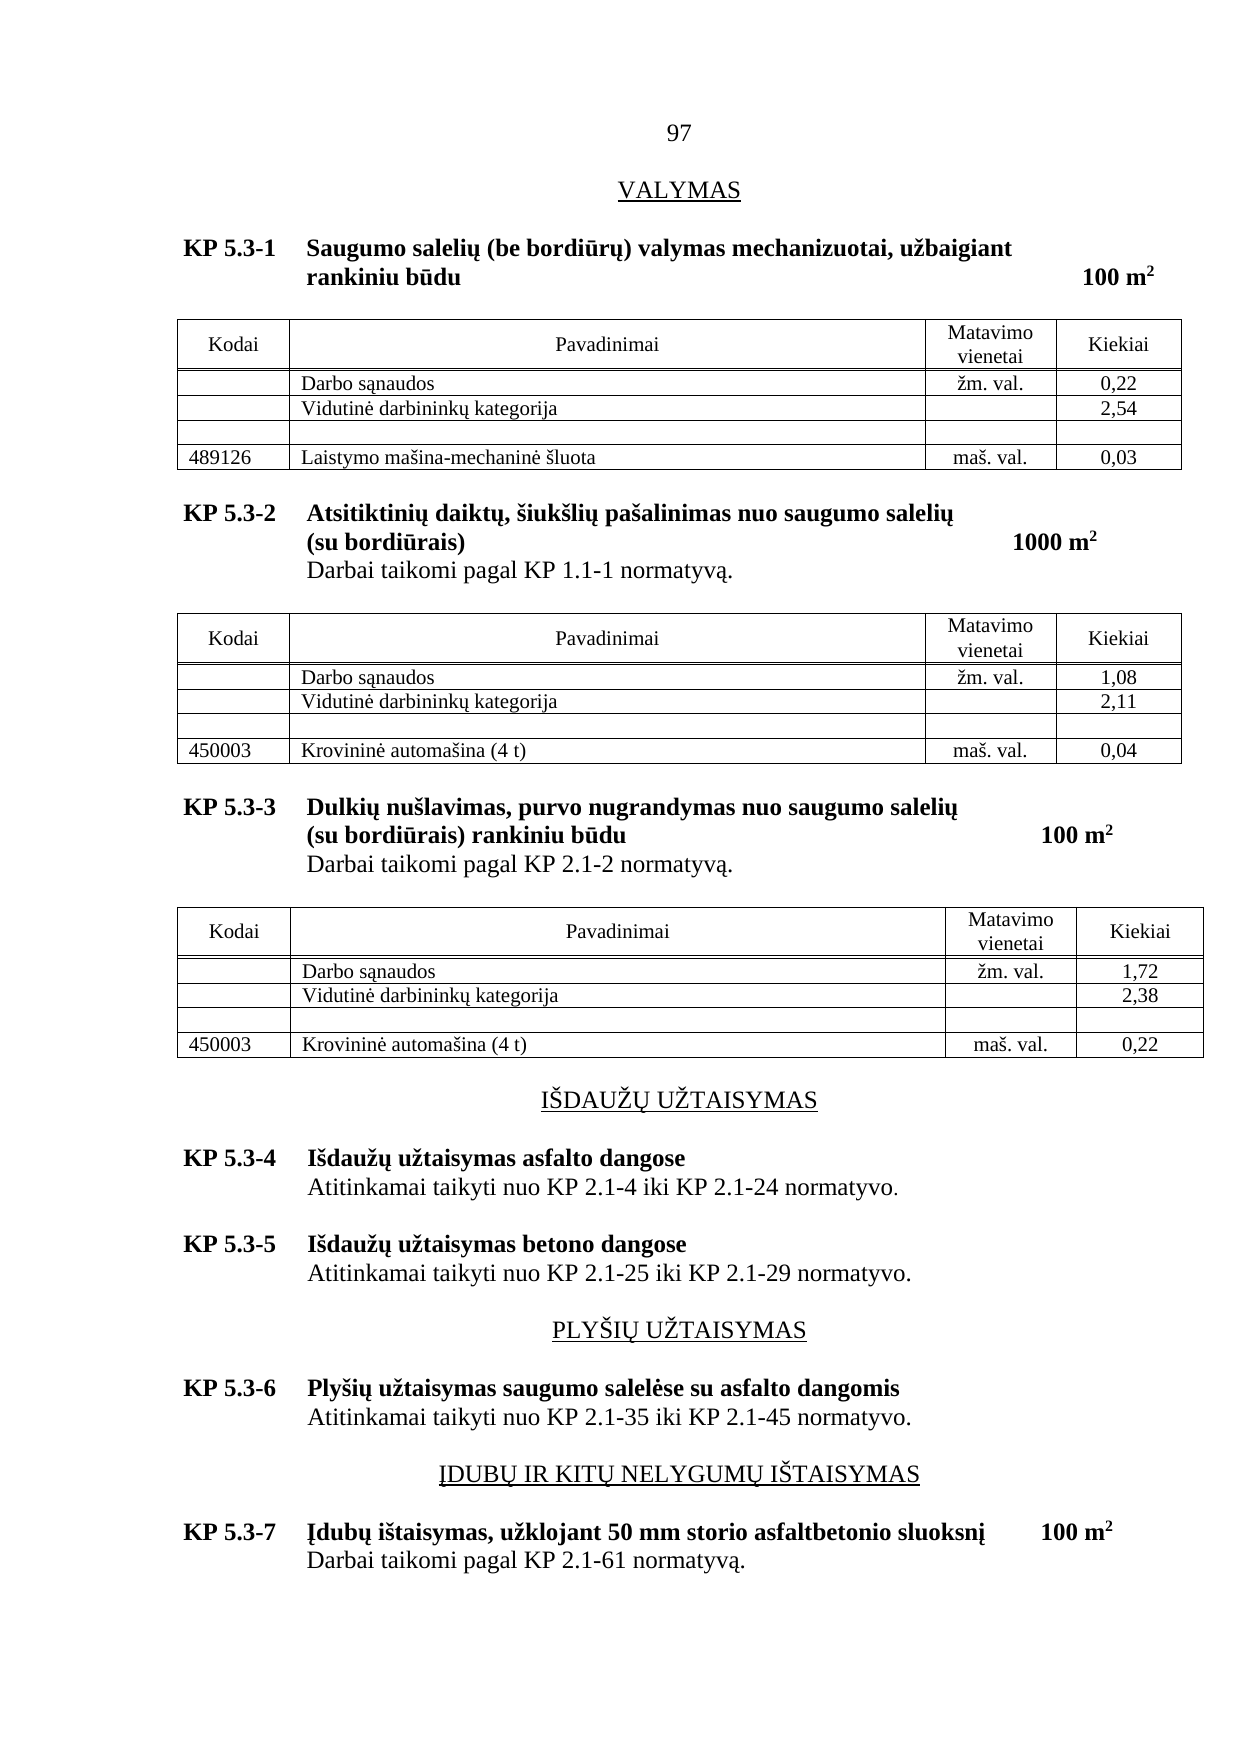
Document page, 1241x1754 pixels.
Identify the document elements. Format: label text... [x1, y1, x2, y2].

table_cell žm. val. [926, 371, 1056, 395]
table_header Įdubų ištaisymas, užklojant 50 mm storio asfaltbetonio sluoksnį [301, 1517, 996, 1546]
table_cell 2,11 [1057, 690, 1181, 713]
table_cell Darbai taikomi pagal KP 2.1-61 normatyvą. [301, 1546, 1181, 1574]
table_cell 1,08 [1057, 665, 1181, 689]
text VALYMAS [177, 175, 1181, 204]
table_cell maš. val. [926, 739, 1056, 762]
table_header Išdaužų užtaisymas betono dangose [301, 1229, 1041, 1258]
table_cell [178, 959, 290, 983]
table_cell 0,22 [1057, 371, 1181, 395]
table_header KP 5.3-3 [177, 792, 300, 849]
table_header Pavadinimai [290, 320, 925, 368]
table_header Matavimo vienetai [946, 908, 1076, 955]
table_cell [178, 421, 289, 444]
table_cell [1057, 714, 1181, 738]
table_cell Vidutinė darbininkų kategorija [290, 396, 925, 419]
table_cell 0,04 [1057, 739, 1181, 762]
table_header Dulkių nušlavimas, purvo nugrandymas nuo saugumo salelių (su bordiūrais) rankiniu būdu [300, 792, 996, 849]
table_header KP 5.3-2 [177, 498, 301, 555]
table_cell [926, 396, 1056, 419]
table_header KP 5.3-1 [177, 233, 300, 290]
table_cell [290, 714, 925, 738]
table_cell [177, 1172, 301, 1201]
table_cell [291, 1008, 945, 1032]
table_header Saugumo salelių (be bordiūrų) valymas mechanizuotai, užbaigiant rankiniu būdu [300, 233, 1038, 290]
table_cell [946, 1008, 1076, 1032]
table_cell [178, 714, 289, 738]
table_header KP 5.3-6 [177, 1373, 301, 1402]
table_cell Vidutinė darbininkų kategorija [291, 984, 945, 1007]
table_cell [177, 1258, 301, 1287]
table_header Kiekiai [1057, 614, 1181, 662]
text PLYŠIŲ UŽTAISYMAS [177, 1316, 1181, 1344]
table_cell 450003 [178, 739, 289, 762]
table_header Pavadinimai [290, 614, 925, 662]
table_header 100 m2 [996, 1517, 1181, 1546]
table_cell 489126 [178, 445, 289, 469]
table_cell 1,72 [1077, 959, 1203, 983]
table_cell [178, 371, 289, 395]
table_cell [946, 984, 1076, 1007]
table_header Kiekiai [1057, 320, 1181, 368]
table_header [1041, 1373, 1181, 1402]
table_cell 0,03 [1057, 445, 1181, 469]
table_header Matavimo vienetai [926, 320, 1056, 368]
table_cell Krovininė automašina (4 t) [290, 739, 925, 762]
table_header KP 5.3-4 [177, 1143, 301, 1172]
table_header [1041, 1143, 1181, 1172]
table_cell maš. val. [926, 445, 1056, 469]
table_cell Atitinkamai taikyti nuo KP 2.1-4 iki KP 2.1-24 normatyvo. [301, 1172, 1181, 1201]
table_cell Darbo sąnaudos [291, 959, 945, 983]
table_cell Darbai taikomi pagal KP 1.1-1 normatyvą. [301, 555, 1181, 584]
table_header Kiekiai [1077, 908, 1203, 955]
table_cell 2,54 [1057, 396, 1181, 419]
table_header [1041, 1229, 1181, 1258]
table_cell Vidutinė darbininkų kategorija [290, 690, 925, 713]
table_cell Laistymo mašina-mechaninė šluota [290, 445, 925, 469]
table_cell 450003 [178, 1033, 290, 1056]
table_header 100 m2 [996, 792, 1181, 849]
table_cell žm. val. [946, 959, 1076, 983]
table_header Išdaužų užtaisymas asfalto dangose [301, 1143, 1041, 1172]
table_header Pavadinimai [291, 908, 945, 955]
table_header KP 5.3-7 [177, 1517, 301, 1546]
table_cell Atitinkamai taikyti nuo KP 2.1-25 iki KP 2.1-29 normatyvo. [301, 1258, 1181, 1287]
table_cell Atitinkamai taikyti nuo KP 2.1-35 iki KP 2.1-45 normatyvo. [301, 1402, 1181, 1431]
table_cell 2,38 [1077, 984, 1203, 1007]
table_header Plyšių užtaisymas saugumo salelėse su asfalto dangomis [301, 1373, 1041, 1402]
table_cell [177, 849, 300, 878]
table_cell [1057, 421, 1181, 444]
table_cell maš. val. [946, 1033, 1076, 1056]
table_cell [1077, 1008, 1203, 1032]
table_cell Darbo sąnaudos [290, 371, 925, 395]
table_cell [178, 984, 290, 1007]
table_cell [177, 1402, 301, 1431]
table_header Atsitiktinių daiktų, šiukšlių pašalinimas nuo saugumo salelių (su bordiūrais) [301, 498, 968, 555]
table_cell [290, 421, 925, 444]
table_cell 0,22 [1077, 1033, 1203, 1056]
table_header Kodai [178, 614, 289, 662]
table_cell Darbai taikomi pagal KP 2.1-2 normatyvą. [300, 849, 1181, 878]
text ĮDUBŲ IR KITŲ NELYGUMŲ IŠTAISYMAS [177, 1459, 1181, 1488]
table_cell [926, 714, 1056, 738]
table_header 1000 m2 [968, 498, 1181, 555]
table_cell [178, 1008, 290, 1032]
table_cell [178, 396, 289, 419]
table_header Matavimo vienetai [926, 614, 1056, 662]
table_cell [926, 421, 1056, 444]
table_cell [177, 555, 301, 584]
table_cell Krovininė automašina (4 t) [291, 1033, 945, 1056]
table_header Kodai [178, 320, 289, 368]
table_header KP 5.3-5 [177, 1229, 301, 1258]
table_cell žm. val. [926, 665, 1056, 689]
table_cell Darbo sąnaudos [290, 665, 925, 689]
table_header 100 m2 [1038, 233, 1181, 290]
table_cell [177, 1546, 301, 1574]
table_cell [178, 665, 289, 689]
table_cell [926, 690, 1056, 713]
table_cell [178, 690, 289, 713]
text IŠDAUŽŲ UŽTAISYMAS [177, 1086, 1181, 1114]
table_header Kodai [178, 908, 290, 955]
